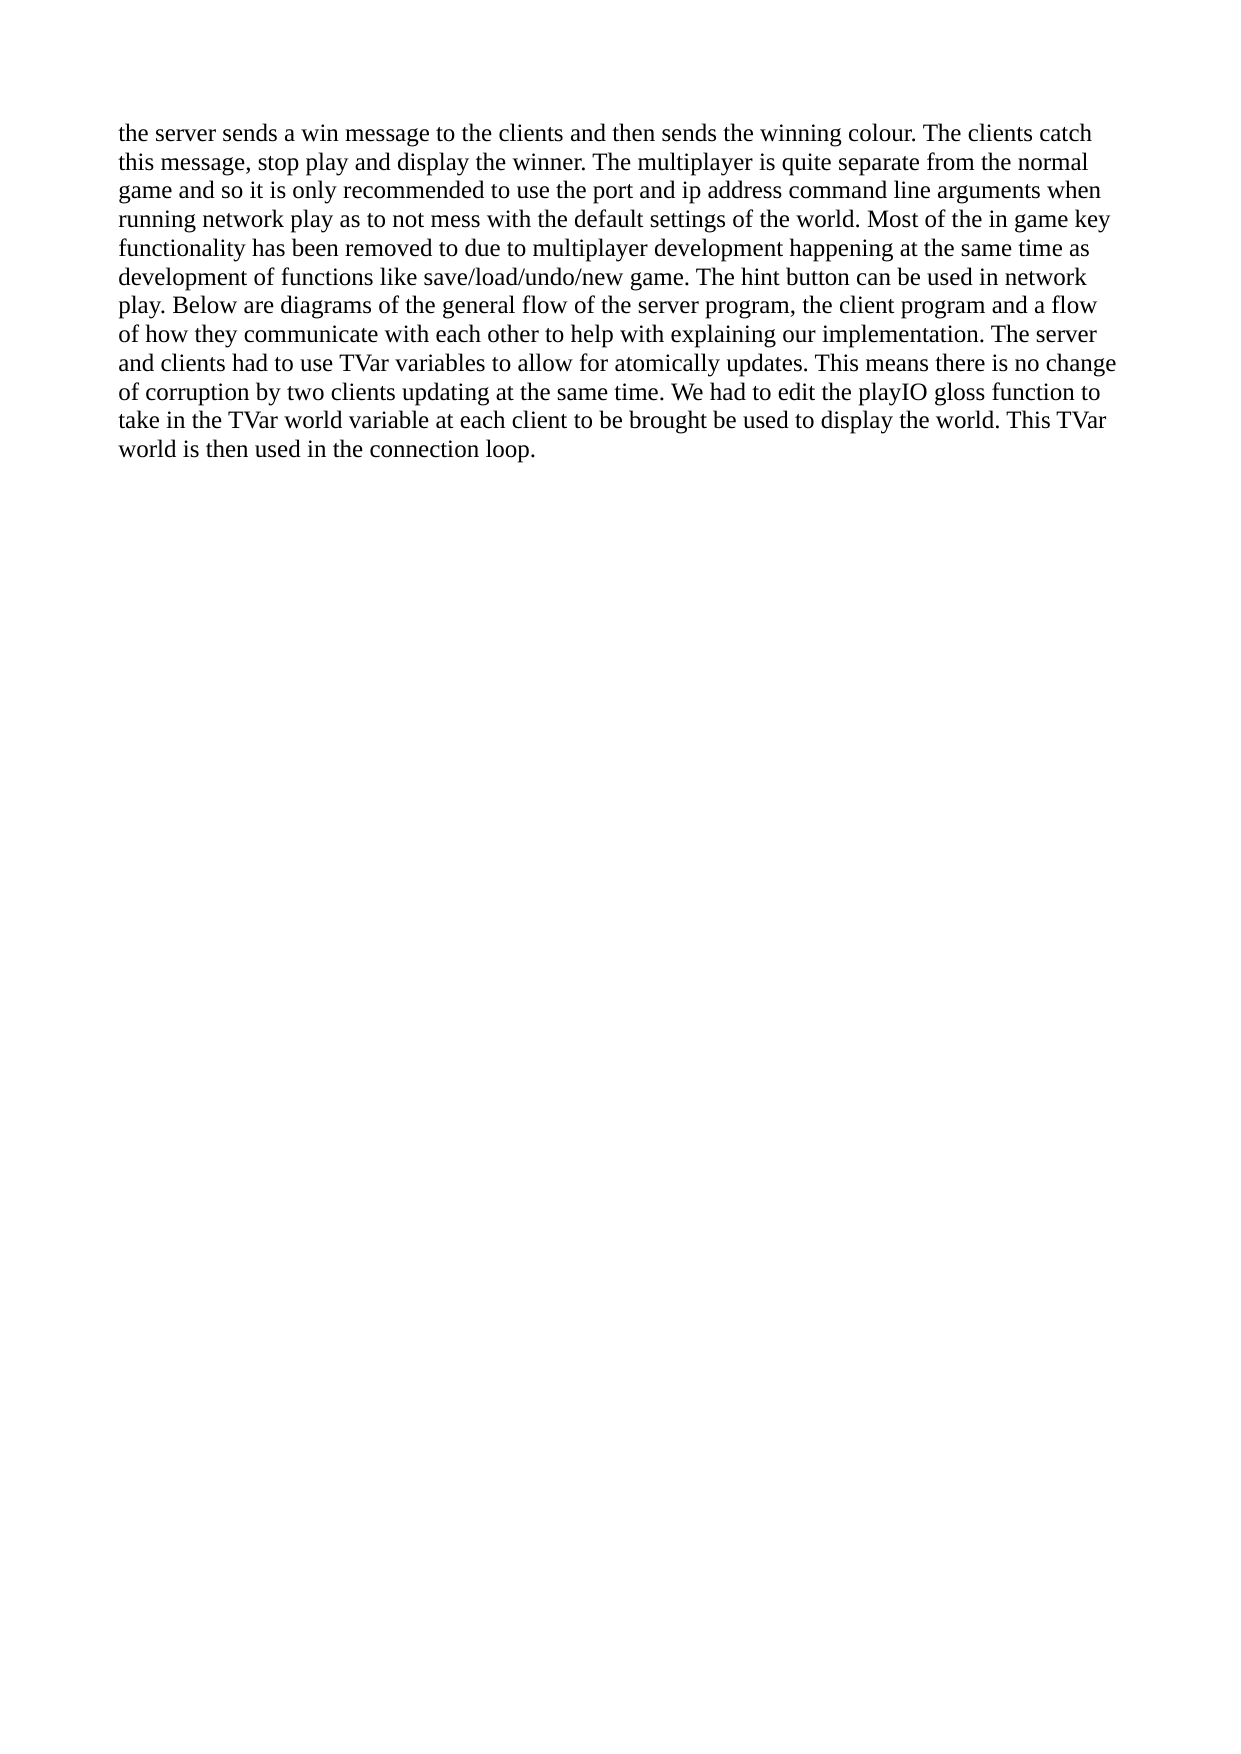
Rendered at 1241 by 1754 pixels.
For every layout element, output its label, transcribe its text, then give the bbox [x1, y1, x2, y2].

text the server sends a win message to the clients and then sends the winning colour. The clients catch this message, stop play and display the winner. The multiplayer is quite separate from the normal game and so it is only recommended to use the port and ip address command line arguments when running network play as to not mess with the default settings of the world. Most of the in game key functionality has been removed to due to multiplayer development happening at the same time as development of functions like save/load/undo/new game. The hint button can be used in network play. Below are diagrams of the general flow of the server program, the client program and a flow of how they communicate with each other to help with explaining our implementation. The server and clients had to use TVar variables to allow for atomically updates. This means there is no change of corruption by two clients updating at the same time. We had to edit the playIO gloss function to take in the TVar world variable at each client to be brought be used to display the world. This TVar world is then used in the connection loop. [118, 118, 1122, 463]
